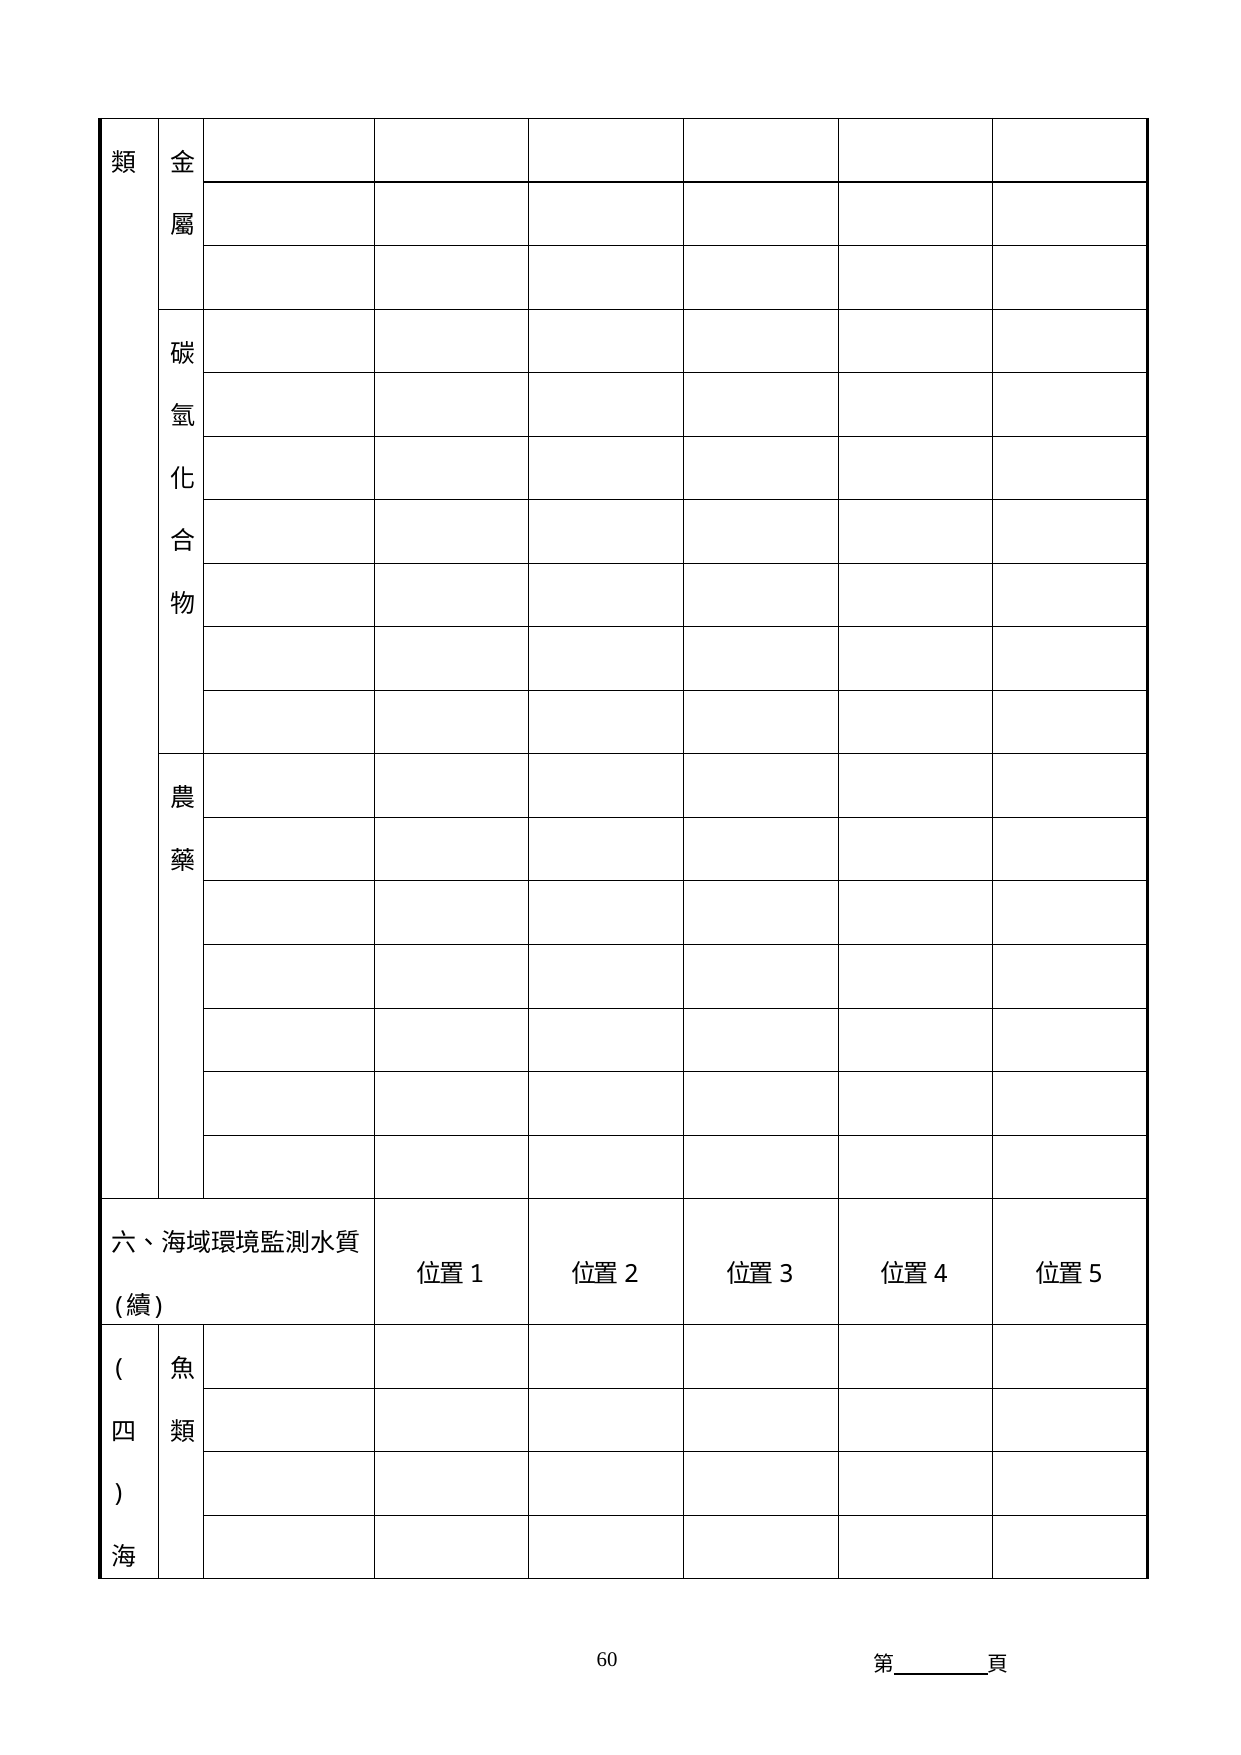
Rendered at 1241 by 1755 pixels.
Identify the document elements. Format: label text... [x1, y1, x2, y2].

table_cell [375, 310, 528, 372]
table_cell [529, 310, 683, 372]
table_cell [529, 500, 683, 563]
table_cell [839, 818, 992, 880]
table_cell [529, 1389, 683, 1451]
table_cell [839, 1072, 992, 1134]
table_cell [839, 1516, 992, 1578]
table_cell [993, 246, 1146, 308]
table_cell [684, 1009, 838, 1071]
table_cell [993, 691, 1146, 753]
table_cell [204, 691, 374, 753]
table_cell [204, 1072, 374, 1134]
table_cell [993, 754, 1146, 817]
table_cell [684, 1325, 838, 1388]
table_cell [684, 691, 838, 753]
table_cell [684, 754, 838, 817]
table_cell [684, 818, 838, 880]
table_cell [204, 437, 374, 499]
table_cell [993, 1136, 1146, 1198]
table_cell [375, 500, 528, 563]
table_cell [684, 119, 838, 181]
table_cell [529, 1452, 683, 1515]
table_cell [204, 627, 374, 690]
table_cell [993, 818, 1146, 880]
table_cell 位置5 [993, 1199, 1146, 1324]
table_cell [529, 437, 683, 499]
table_cell [839, 627, 992, 690]
table_cell 魚類 [159, 1325, 203, 1578]
table_cell [375, 437, 528, 499]
table_cell [204, 119, 374, 181]
table_cell [684, 437, 838, 499]
table_cell [684, 1516, 838, 1578]
table_cell [839, 754, 992, 817]
table_cell [529, 691, 683, 753]
table_cell [839, 945, 992, 1007]
table_cell [839, 1325, 992, 1388]
table_cell [375, 1452, 528, 1515]
table_cell [993, 437, 1146, 499]
table_cell [684, 500, 838, 563]
table_cell [839, 1009, 992, 1071]
table_cell [529, 754, 683, 817]
table_cell [529, 246, 683, 308]
table_cell [204, 1389, 374, 1451]
table_cell [204, 1452, 374, 1515]
table_cell [204, 1516, 374, 1578]
table_cell [204, 310, 374, 372]
table_cell [684, 1136, 838, 1198]
table_cell [375, 246, 528, 308]
table_cell [529, 183, 683, 245]
table_cell [204, 1136, 374, 1198]
table_cell [993, 1009, 1146, 1071]
table_cell [204, 564, 374, 626]
table_cell [204, 754, 374, 817]
table_cell [529, 119, 683, 181]
table_cell [993, 119, 1146, 181]
table_cell [993, 1325, 1146, 1388]
table_cell [993, 945, 1146, 1007]
table_cell [839, 246, 992, 308]
table_cell [529, 1136, 683, 1198]
table_cell [375, 1516, 528, 1578]
table_cell [839, 437, 992, 499]
table_cell [684, 1389, 838, 1451]
table_cell [839, 373, 992, 436]
table_cell [204, 881, 374, 944]
table_cell [839, 564, 992, 626]
table_cell [993, 183, 1146, 245]
table_cell [375, 627, 528, 690]
table_cell [684, 310, 838, 372]
table_cell [839, 500, 992, 563]
table_cell 金屬 [159, 119, 203, 308]
table_cell 農藥 [159, 754, 203, 1198]
table_cell [993, 373, 1146, 436]
table_cell [375, 1136, 528, 1198]
table_cell [993, 500, 1146, 563]
table_cell [839, 1136, 992, 1198]
table_cell [684, 183, 838, 245]
table_cell 類 [102, 119, 158, 1198]
table_cell [684, 945, 838, 1007]
table_cell [684, 564, 838, 626]
table_cell 位置3 [684, 1199, 838, 1324]
table_cell [684, 246, 838, 308]
table_cell [529, 564, 683, 626]
table_cell [529, 945, 683, 1007]
table_cell [375, 119, 528, 181]
table_cell [375, 183, 528, 245]
table_cell [375, 754, 528, 817]
table_cell 位置2 [529, 1199, 683, 1324]
table_cell [204, 945, 374, 1007]
table_cell [993, 1516, 1146, 1578]
table_cell [529, 1009, 683, 1071]
table_cell [204, 500, 374, 563]
table_cell [993, 310, 1146, 372]
table_cell [204, 183, 374, 245]
table_cell [684, 1072, 838, 1134]
table_cell [993, 564, 1146, 626]
table_cell [529, 1325, 683, 1388]
table_cell [529, 627, 683, 690]
table_cell [993, 1389, 1146, 1451]
table_cell [375, 1389, 528, 1451]
table_cell 位置1 [375, 1199, 528, 1324]
table_cell [993, 1072, 1146, 1134]
table_cell [684, 881, 838, 944]
table_cell [529, 818, 683, 880]
table_cell [375, 373, 528, 436]
table_cell [993, 1452, 1146, 1515]
table_cell [529, 1516, 683, 1578]
table_cell (四)海 [102, 1325, 158, 1578]
table_cell [839, 1452, 992, 1515]
table_cell [839, 310, 992, 372]
table_cell [993, 627, 1146, 690]
table_cell [375, 1072, 528, 1134]
table_cell [375, 1325, 528, 1388]
table_cell [839, 183, 992, 245]
table_cell 位置4 [839, 1199, 992, 1324]
table_cell [529, 373, 683, 436]
table_cell [839, 119, 992, 181]
table_cell [375, 564, 528, 626]
table_cell [529, 881, 683, 944]
table_cell [204, 246, 374, 308]
table_cell [375, 818, 528, 880]
table_cell [204, 1325, 374, 1388]
table_cell [204, 818, 374, 880]
table_cell [375, 691, 528, 753]
table_cell 碳氫化合物 [159, 310, 203, 753]
table_cell [839, 691, 992, 753]
table_cell [204, 1009, 374, 1071]
table_cell [375, 1009, 528, 1071]
table_cell [684, 627, 838, 690]
table_cell [993, 881, 1146, 944]
table_cell [684, 1452, 838, 1515]
table_cell [375, 881, 528, 944]
table_cell [839, 1389, 992, 1451]
table_cell [529, 1072, 683, 1134]
table_cell 六、海域環境監測水質(續) [102, 1199, 374, 1324]
table_cell [204, 373, 374, 436]
table_cell [684, 373, 838, 436]
table_cell [839, 881, 992, 944]
table_cell [375, 945, 528, 1007]
